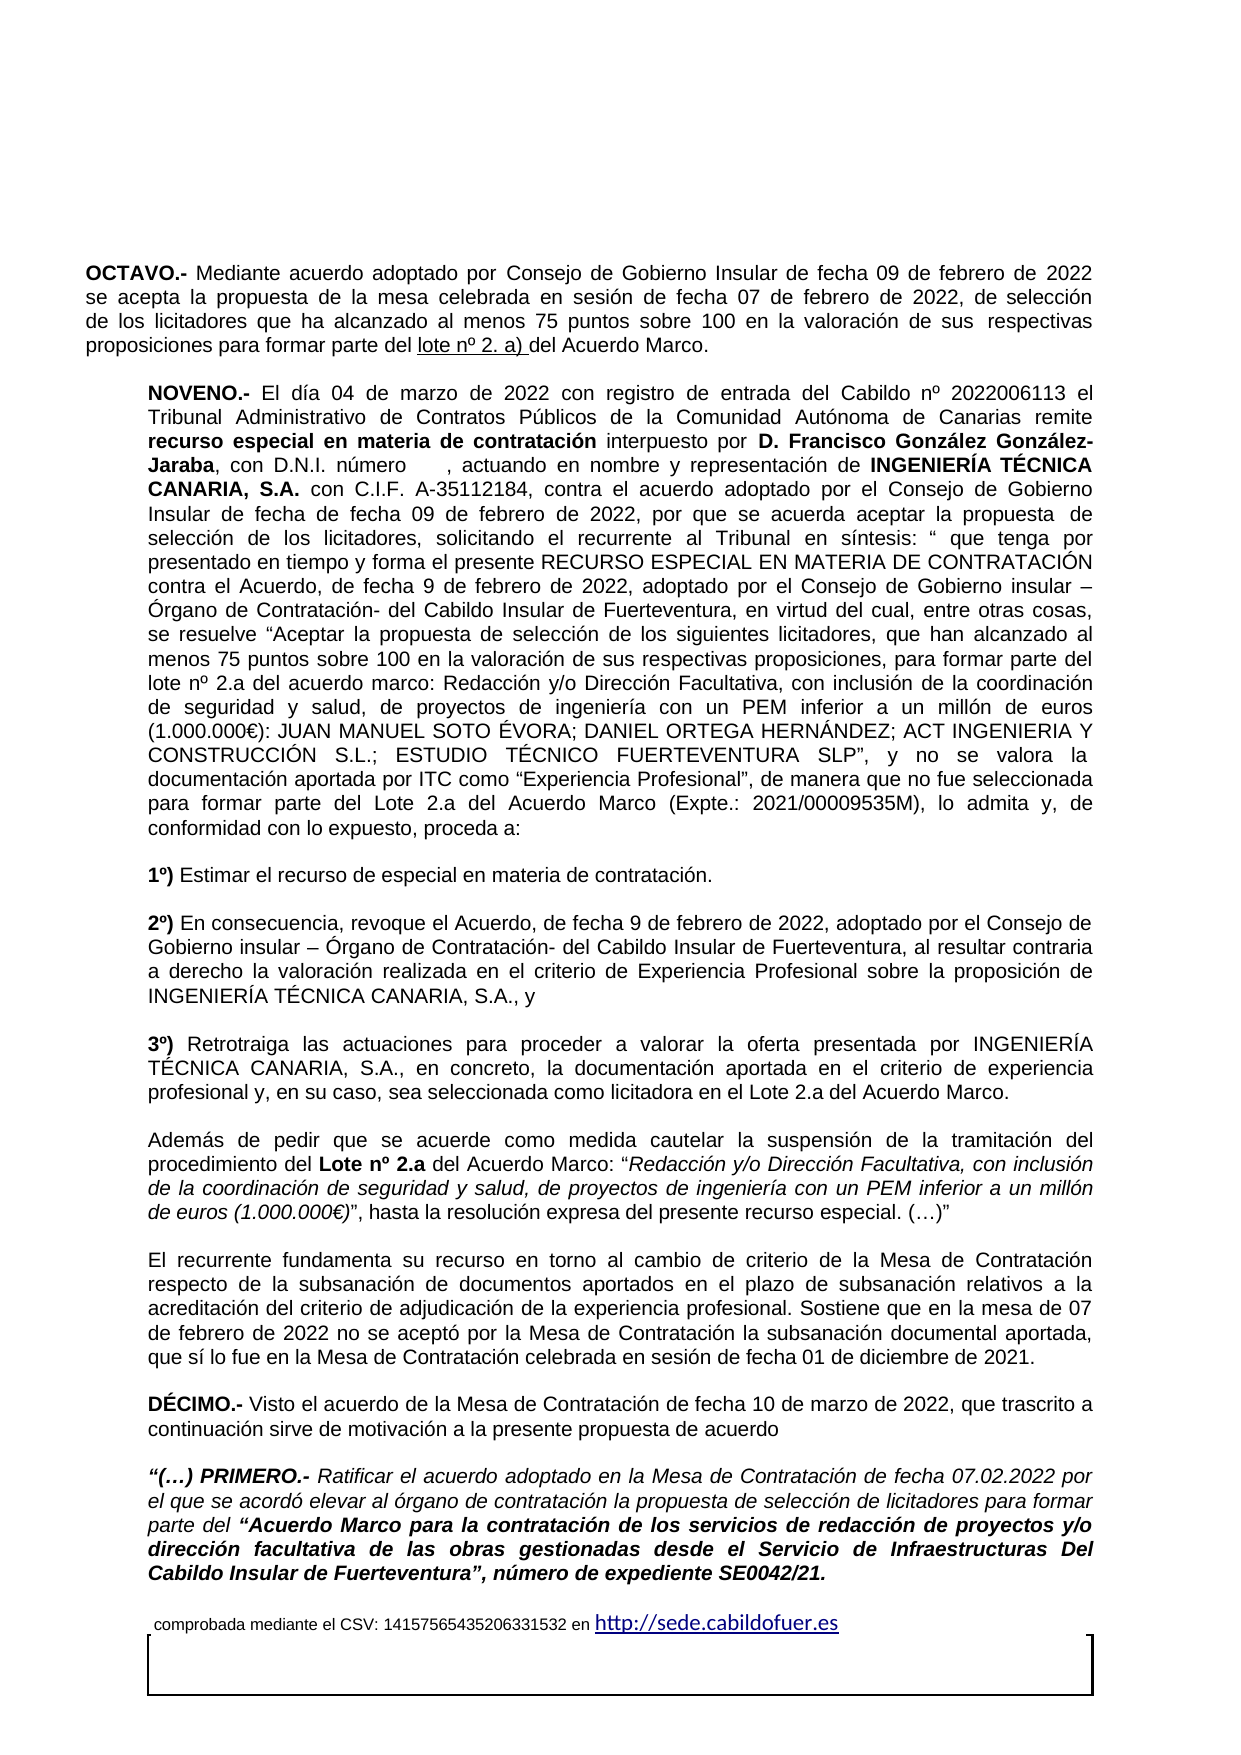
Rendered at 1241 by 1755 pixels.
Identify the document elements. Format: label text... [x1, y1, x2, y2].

text NOVENO.- El día 04 de marzo de 2022 con registro de entrada del Cabildo nº 2022006113 el Tribunal Administrativo de Contratos Públicos de la Comunidad Autónoma de Canarias remite recurso especial en materia de contratación interpuesto por D. Francisco González González- Jaraba, con D.N.I. número , actuando en nombre y representación de INGENIERÍA TÉCNICA CANARIA, S.A. con C.I.F. A-35112184, contra el acuerdo adoptado por el Consejo de Gobierno Insular de fecha de fecha 09 de febrero de 2022, por que se acuerda aceptar la propuesta de selección de los licitadores, solicitando el recurrente al Tribunal en síntesis: “ que tenga por presentado en tiempo y forma el presente RECURSO ESPECIAL EN MATERIA DE CONTRATACIÓN contra el Acuerdo, de fecha 9 de febrero de 2022, adoptado por el Consejo de Gobierno insular – Órgano de Contratación- del Cabildo Insular de Fuerteventura, en virtud del cual, entre otras cosas, se resuelve “Aceptar la propuesta de selección de los siguientes licitadores, que han alcanzado al menos 75 puntos sobre 100 en la valoración de sus respectivas proposiciones, para formar parte del lote nº 2.a del acuerdo marco: Redacción y/o Dirección Facultativa, con inclusión de la coordinación de seguridad y salud, de proyectos de ingeniería con un PEM inferior a un millón de euros (1.000.000€): JUAN MANUEL SOTO ÉVORA; DANIEL ORTEGA HERNÁNDEZ; ACT INGENIERIA Y CONSTRUCCIÓN S.L.; ESTUDIO TÉCNICO FUERTEVENTURA SLP”, y no se valora la [148, 381, 1093, 767]
text 2º) En consecuencia, revoque el Acuerdo, de fecha 9 de febrero de 2022, adoptado por el Consejo de Gobierno insular – Órgano de Contratación- del Cabildo Insular de Fuerteventura, al resultar contraria a derecho la valoración realizada en el criterio de Experiencia Profesional sobre la proposición de INGENIERÍA TÉCNICA CANARIA, S.A., y [148, 911, 1093, 1007]
text 1º) Estimar el recurso de especial en materia de contratación. [148, 863, 1107, 887]
text 3º) Retrotraiga las actuaciones para proceder a valorar la oferta presentada por INGENIERÍA TÉCNICA CANARIA, S.A., en concreto, la documentación aportada en el criterio de experiencia profesional y, en su caso, sea seleccionada como licitadora en el Lote 2.a del Acuerdo Marco. [148, 1031, 1093, 1104]
text El recurrente fundamenta su recurso en torno al cambio de criterio de la Mesa de Contratación respecto de la subsanación de documentos aportados en el plazo de subsanación relativos a la acreditación del criterio de adjudicación de la experiencia profesional. Sostiene que en la mesa de 07 de febrero de 2022 no se aceptó por la Mesa de Contratación la subsanación documental aportada, que sí lo fue en la Mesa de Contratación celebrada en sesión de fecha 01 de diciembre de 2021. [148, 1248, 1093, 1368]
text documentación aportada por ITC como “Experiencia Profesional”, de manera que no fue seleccionada para formar parte del Lote 2.a del Acuerdo Marco (Expte.: 2021/00009535M), lo admita y, de conformidad con lo expuesto, proceda a: [148, 767, 1093, 839]
text Además de pedir que se acuerde como medida cautelar la suspensión de la tramitación del procedimiento del Lote nº 2.a del Acuerdo Marco: “Redacción y/o Dirección Facultativa, con inclusión de la coordinación de seguridad y salud, de proyectos de ingeniería con un PEM inferior a un millón de euros (1.000.000€)”, hasta la resolución expresa del presente recurso especial. (…)” [148, 1127, 1093, 1224]
text “(…) PRIMERO.- Ratificar el acuerdo adoptado en la Mesa de Contratación de fecha 07.02.2022 por el que se acordó elevar al órgano de contratación la propuesta de selección de licitadores para formar parte del “Acuerdo Marco para la contratación de los servicios de redacción de proyectos y/o dirección facultativa de las obras gestionadas desde el Servicio de Infraestructuras Del Cabildo Insular de Fuerteventura”, número de expediente SE0042/21. [148, 1464, 1093, 1585]
text DÉCIMO.- Visto el acuerdo de la Mesa de Contratación de fecha 10 de marzo de 2022, que trascrito a continuación sirve de motivación a la presente propuesta de acuerdo [148, 1392, 1093, 1440]
text OCTAVO.- Mediante acuerdo adoptado por Consejo de Gobierno Insular de fecha 09 de febrero de 2022 se acepta la propuesta de la mesa celebrada en sesión de fecha 07 de febrero de 2022, de selección de los licitadores que ha alcanzado al menos 75 puntos sobre 100 en la valoración de sus respectivas proposiciones para formar parte del lote nº 2. a) del Acuerdo Marco. [85, 260, 1093, 357]
